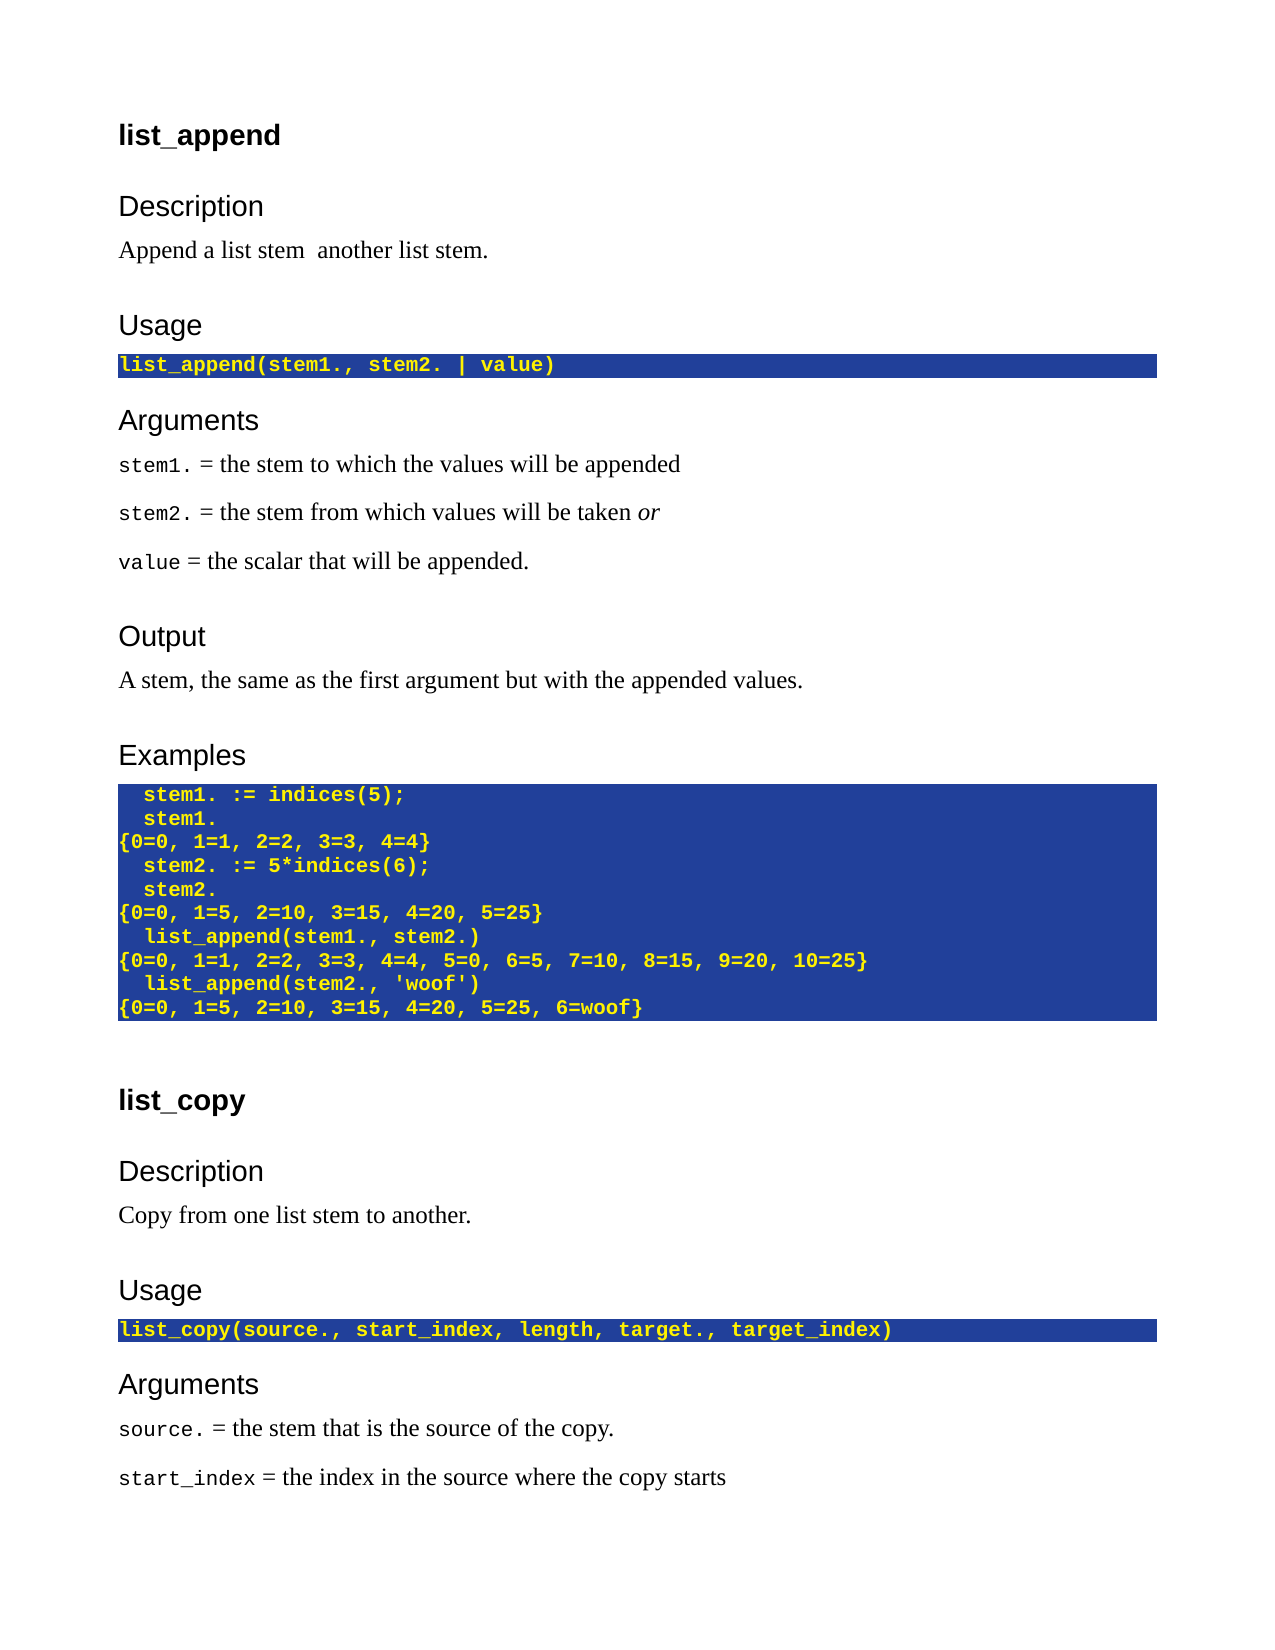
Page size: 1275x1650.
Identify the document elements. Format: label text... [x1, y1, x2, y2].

subtitle list_copy [118, 1083, 1157, 1116]
text {0=0, 1=1, 2=2, 3=3, 4=4, 5=0, 6=5, 7=10, 8=15, 9=20, 10=25} [118, 949, 1157, 973]
text {0=0, 1=5, 2=10, 3=15, 4=20, 5=25} [118, 902, 1157, 926]
text stem2. [118, 879, 1157, 902]
text list_copy(source., start_index, length, target., target_index) [118, 1319, 1157, 1342]
text value = the scalar that will be appended. [118, 546, 1157, 575]
text list_append(stem1., stem2. | value) [118, 354, 1157, 378]
subtitle Usage [118, 1273, 1157, 1306]
subtitle list_append [118, 118, 1157, 152]
text A stem, the same as the first argument but with the appended values. [118, 665, 1157, 694]
text {0=0, 1=5, 2=10, 3=15, 4=20, 5=25, 6=woof} [118, 997, 1157, 1021]
text stem2. := 5*indices(6); [118, 855, 1157, 879]
text stem1. := indices(5); [118, 784, 1157, 808]
text {0=0, 1=1, 2=2, 3=3, 4=4} [118, 831, 1157, 855]
text list_append(stem1., stem2.) [118, 926, 1157, 949]
subtitle Arguments [118, 403, 1157, 436]
subtitle Description [118, 1154, 1157, 1187]
text list_append(stem2., 'woof') [118, 973, 1157, 997]
text Copy from one list stem to another. [118, 1200, 1157, 1229]
text stem1. = the stem to which the values will be appended [118, 449, 1157, 478]
text stem2. = the stem from which values will be taken or [118, 497, 1157, 527]
subtitle Usage [118, 308, 1157, 342]
subtitle Examples [118, 738, 1157, 772]
text source. = the stem that is the source of the copy. [118, 1413, 1157, 1443]
subtitle Arguments [118, 1367, 1157, 1401]
subtitle Output [118, 619, 1157, 653]
text Append a list stem another list stem. [118, 235, 1157, 264]
text stem1. [118, 808, 1157, 831]
text start_index = the index in the source where the copy starts [118, 1462, 1157, 1491]
subtitle Description [118, 189, 1157, 223]
